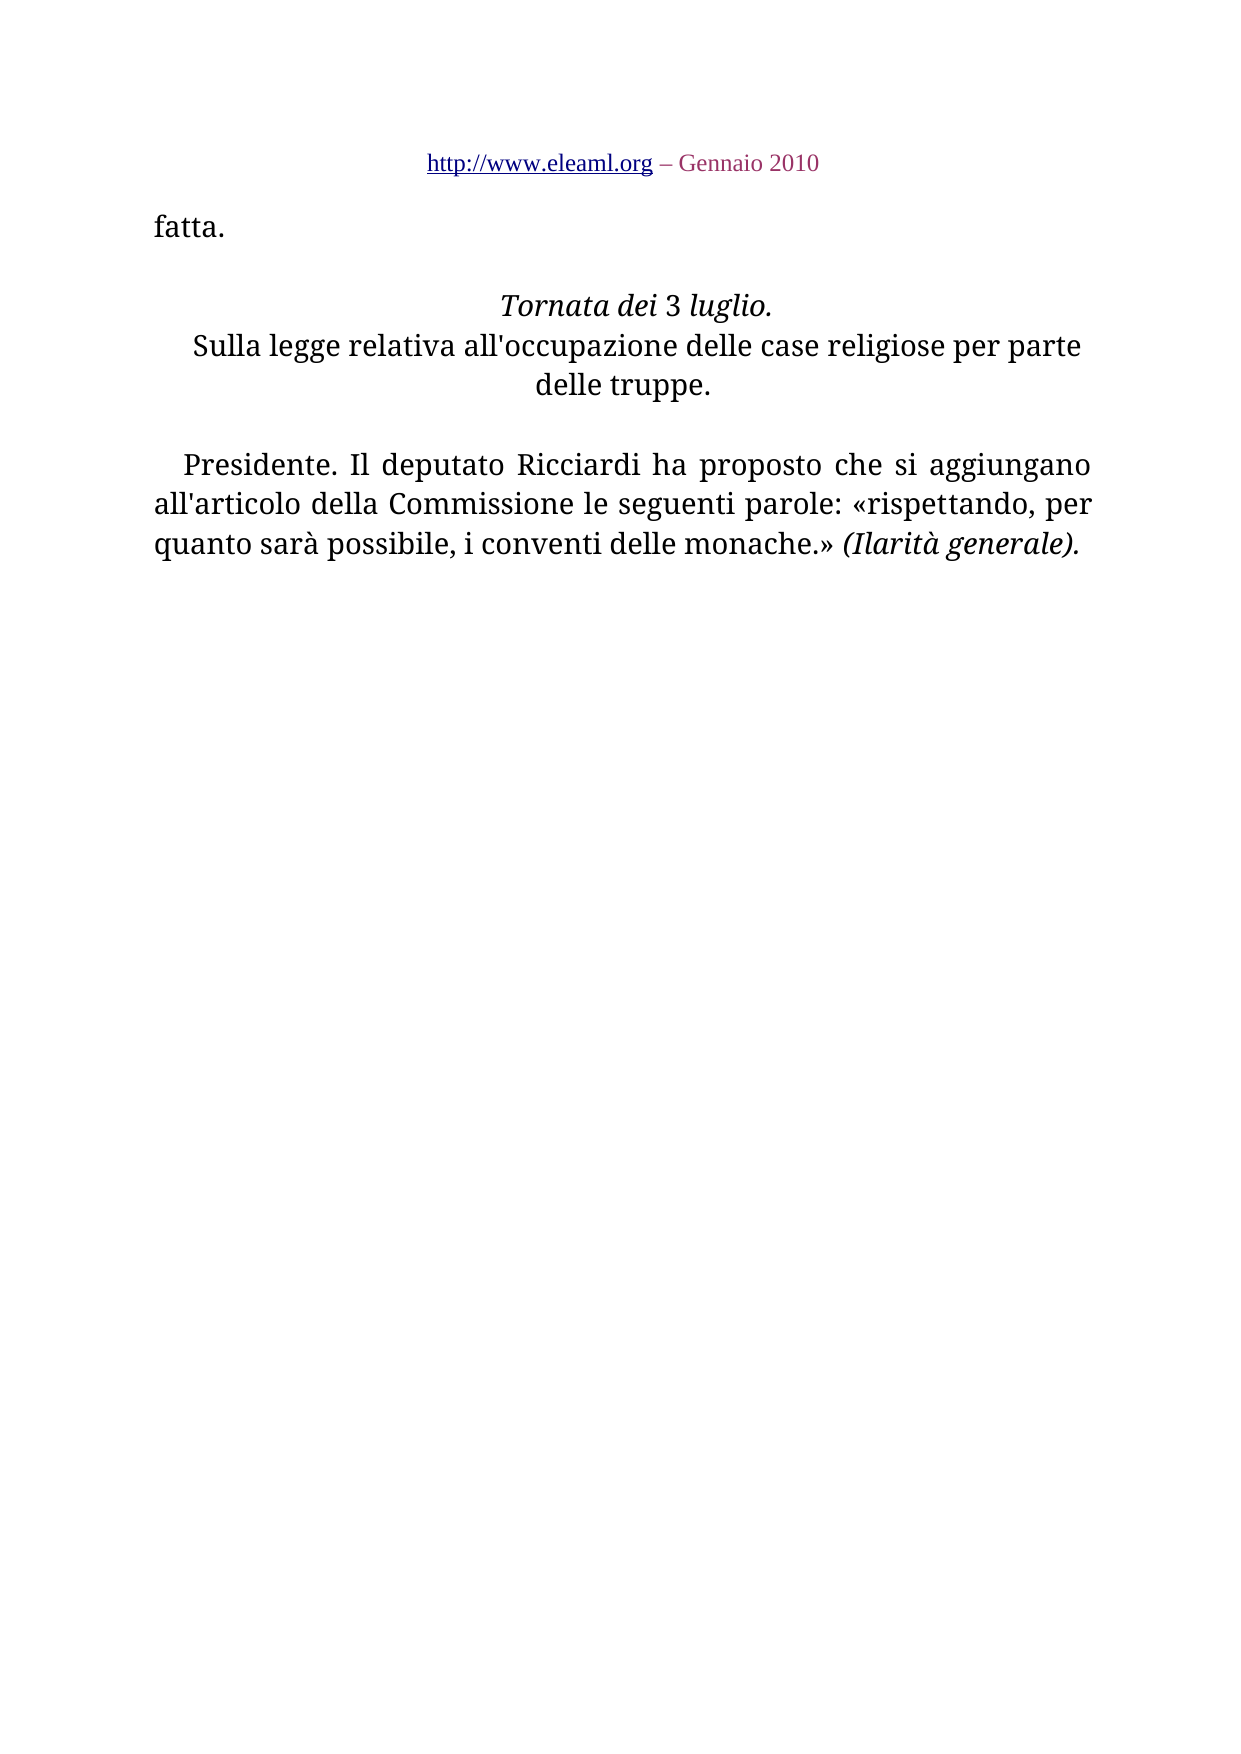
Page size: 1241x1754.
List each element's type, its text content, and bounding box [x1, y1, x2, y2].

text Sulla legge relativa all'occupazione delle case religiose per parte delle truppe. [153, 325, 1092, 404]
text Tornata dei 3 luglio. [153, 285, 1092, 325]
text Presidente. Il deputato Ricciardi ha proposto che si aggiungano all'articolo della Commissione le seguenti parole: «rispettando, per quanto sarà possibile, i conventi delle monache.» (Ilarità generale). [153, 444, 1092, 563]
text fatta. [153, 206, 1092, 246]
